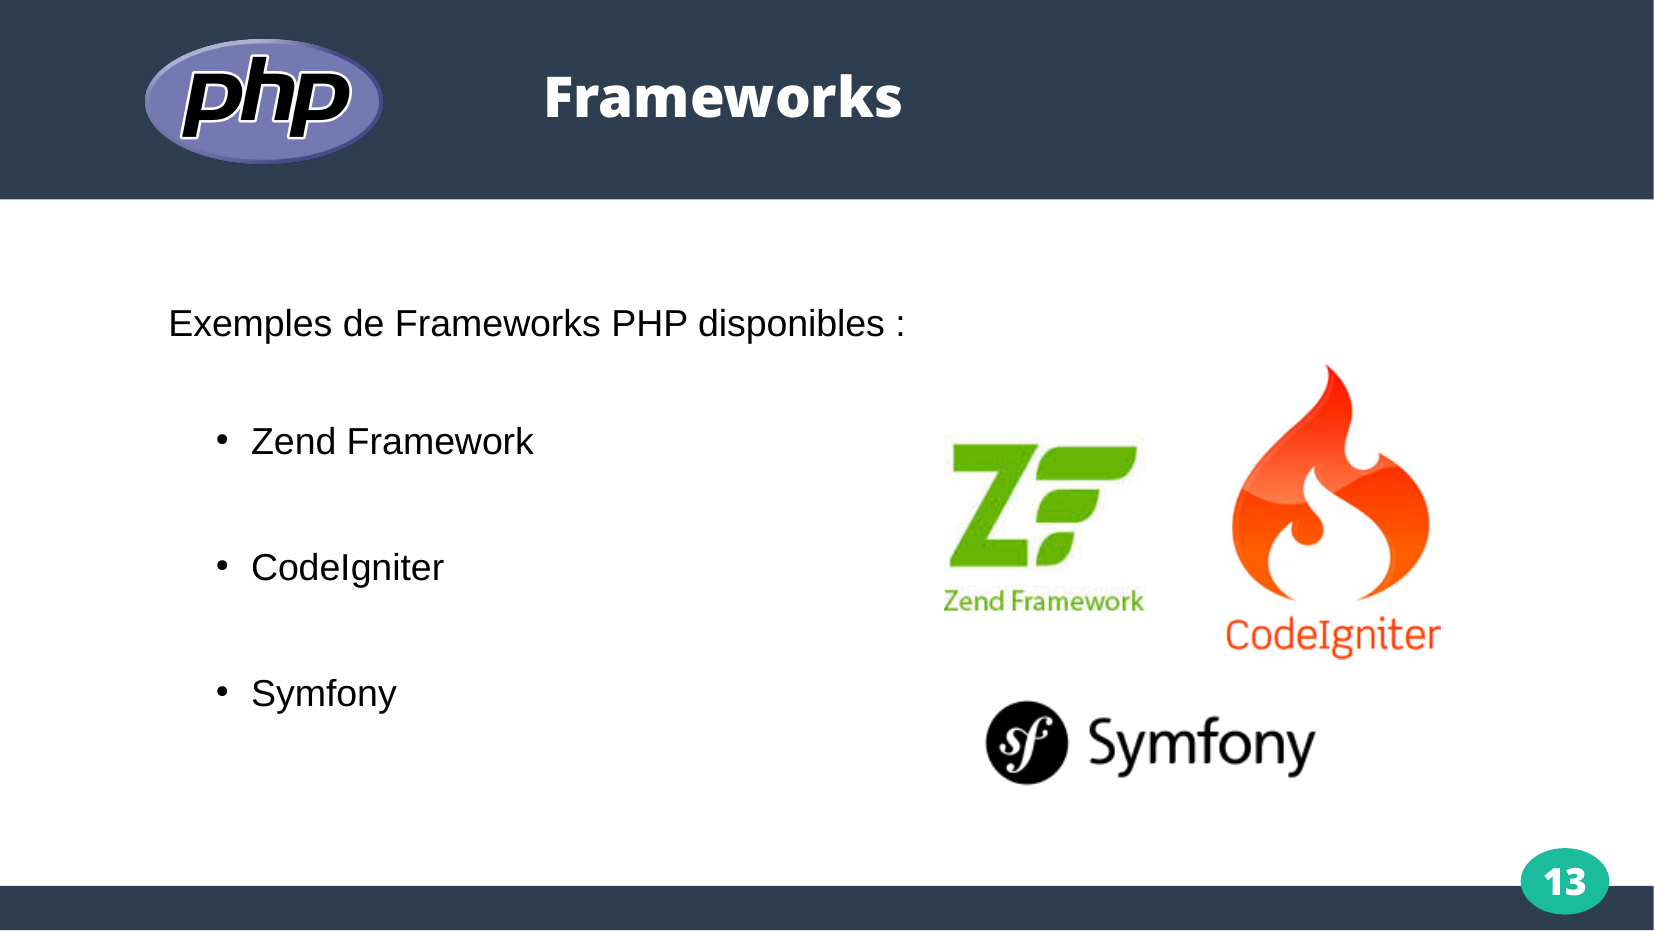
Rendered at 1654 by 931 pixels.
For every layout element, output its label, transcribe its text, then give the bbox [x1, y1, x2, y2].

picture [944, 435, 1145, 636]
text_box Zend Framework CodeIgniter Symfony [200, 412, 626, 733]
text_box Exemples de Frameworks PHP disponibles : [153, 295, 1300, 354]
title Frameworks [543, 37, 1595, 156]
picture [1226, 363, 1441, 660]
picture [979, 694, 1323, 792]
picture [141, 35, 387, 168]
